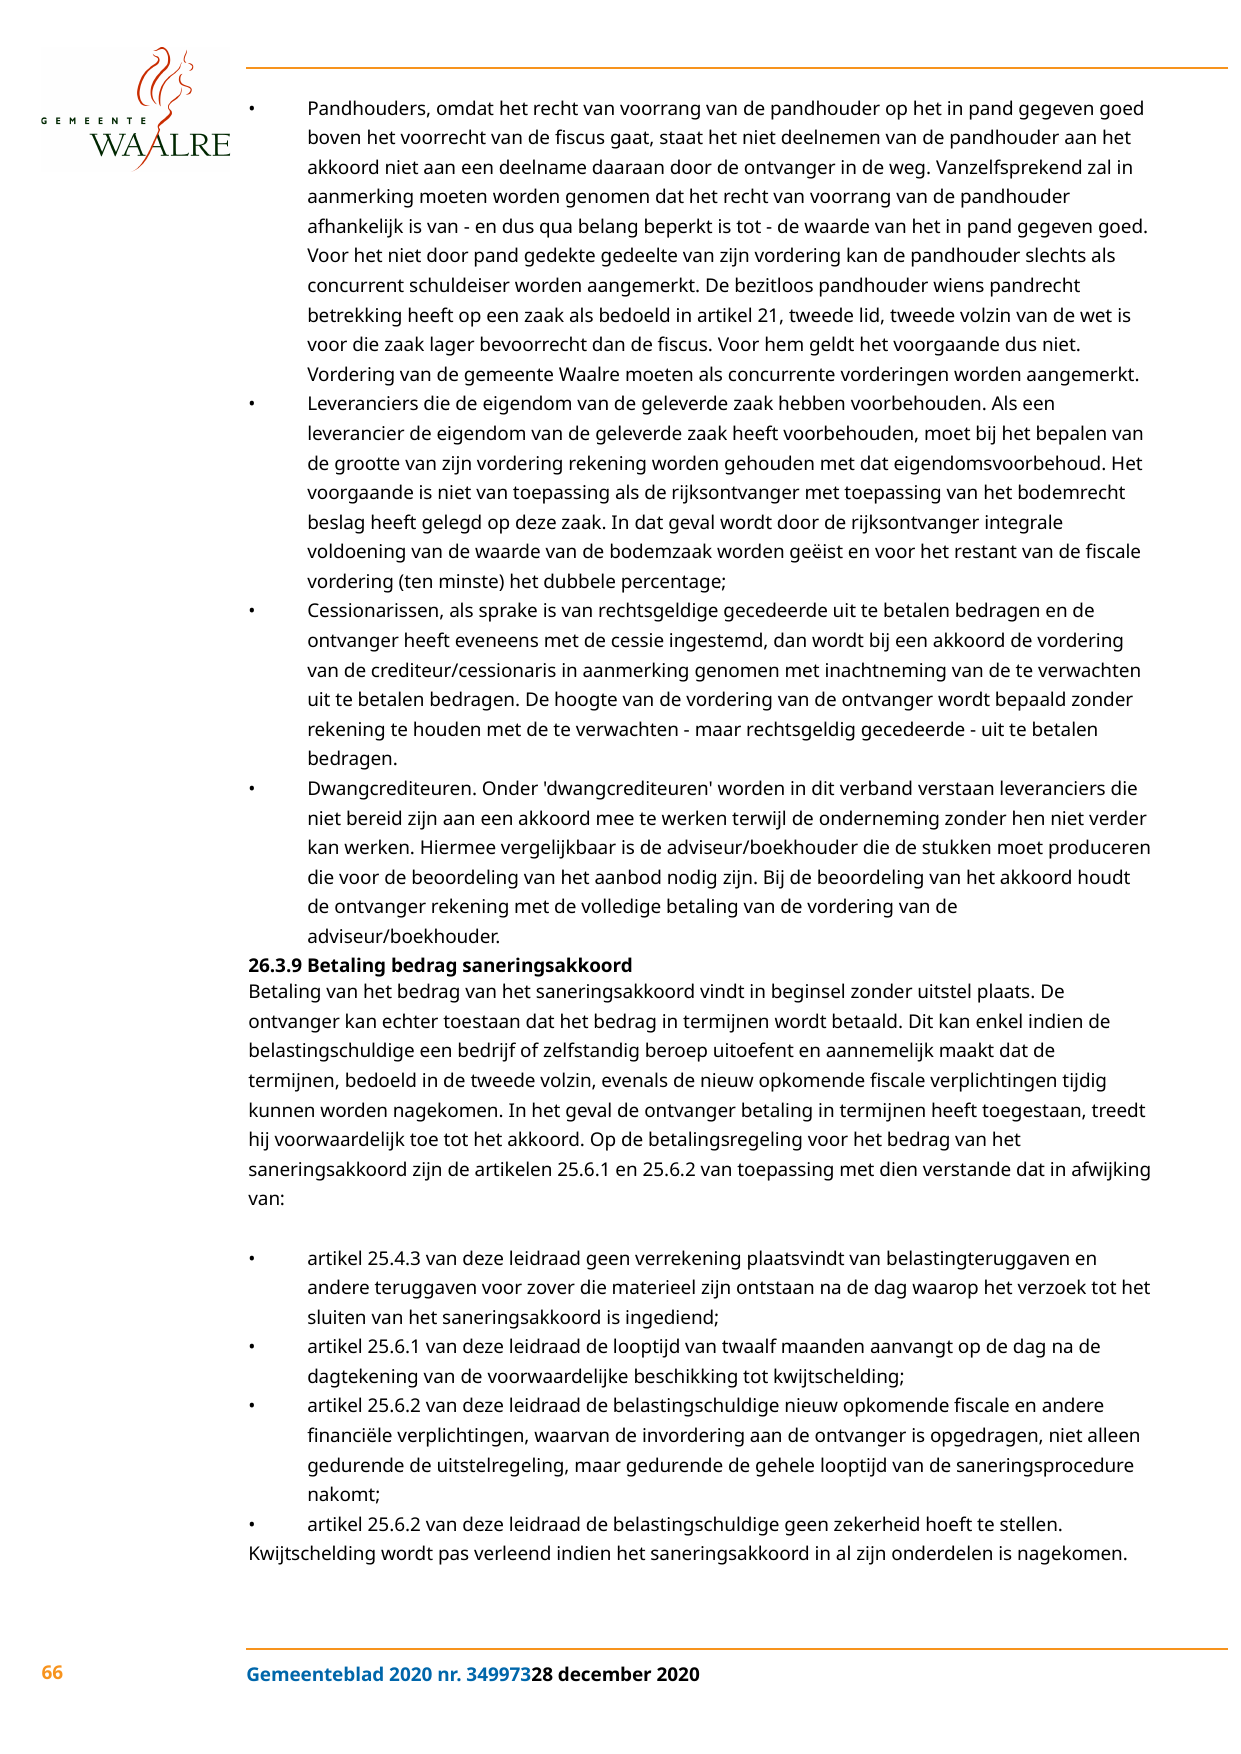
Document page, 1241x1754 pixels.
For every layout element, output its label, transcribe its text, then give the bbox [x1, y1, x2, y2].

picture [41, 47, 231, 172]
list Dwangcrediteuren. Onder 'dwangcrediteuren' worden in dit verband verstaan leveranciers die niet bereid zijn aan een akkoord mee te werken terwijl de onderneming zonder hen niet verder kan werken. Hiermee vergelijkbaar is de adviseur/boekhouder die de stukken moet produceren die voor de beoordeling van het aanbod nodig zijn. Bij de beoordeling van het akkoord houdt de ontvanger rekening met de volledige betaling van de vordering van de adviseur/boekhouder. [248, 775, 1152, 949]
list Cessionarissen, als sprake is van rechtsgeldige gecedeerde uit te betalen bedragen en de ontvanger heeft eveneens met de cessie ingestemd, dan wordt bij een akkoord de vordering van de crediteur/cessionaris in aanmerking genomen met inachtneming van de te verwachten uit te betalen bedragen. De hoogte van de vordering van de ontvanger wordt bepaald zonder rekening te houden met de te verwachten - maar rechtsgeldig gecedeerde - uit te betalen bedragen. [248, 598, 1152, 771]
text Kwijtschelding wordt pas verleend indien het saneringsakkoord in al zijn onderdelen is nagekomen. [248, 1541, 1152, 1566]
list artikel 25.6.2 van deze leidraad de belastingschuldige nieuw opkomende fiscale en andere financiële verplichtingen, waarvan de invordering aan de ontvanger is opgedragen, niet alleen gedurende de uitstelregeling, maar gedurende de gehele looptijd van de saneringsprocedure nakomt; [248, 1393, 1152, 1507]
text 26.3.9 Betaling bedrag saneringsakkoord [248, 953, 1152, 978]
list artikel 25.4.3 van deze leidraad geen verrekening plaatsvindt van belastingteruggaven en andere teruggaven voor zover die materieel zijn ontstaan na de dag waarop het verzoek tot het sluiten van het saneringsakkoord is ingediend; [248, 1245, 1152, 1329]
list Pandhouders, omdat het recht van voorrang van de pandhouder op het in pand gegeven goed boven het voorrecht van de fiscus gaat, staat het niet deelnemen van de pandhouder aan het akkoord niet aan een deelname daaraan door de ontvanger in de weg. Vanzelfsprekend zal in aanmerking moeten worden genomen dat het recht van voorrang van de pandhouder afhankelijk is van - en dus qua belang beperkt is tot - de waarde van het in pand gegeven goed. Voor het niet door pand gedekte gedeelte van zijn vordering kan de pandhouder slechts als concurrent schuldeiser worden aangemerkt. De bezitloos pandhouder wiens pandrecht betrekking heeft op een zaak als bedoeld in artikel 21, tweede lid, tweede volzin van de wet is voor die zaak lager bevoorrecht dan de fiscus. Voor hem geldt het voorgaande dus niet. Vordering van de gemeente Waalre moeten als concurrente vorderingen worden aangemerkt. [248, 95, 1152, 387]
list Leveranciers die de eigendom van de geleverde zaak hebben voorbehouden. Als een leverancier de eigendom van de geleverde zaak heeft voorbehouden, moet bij het bepalen van de grootte van zijn vordering rekening worden gehouden met dat eigendomsvoorbehoud. Het voorgaande is niet van toepassing als de rijksontvanger met toepassing van het bodemrecht beslag heeft gelegd op deze zaak. In dat geval wordt door de rijksontvanger integrale voldoening van de waarde van de bodemzaak worden geëist en voor het restant van de fiscale vordering (ten minste) het dubbele percentage; [248, 391, 1152, 594]
list artikel 25.6.2 van deze leidraad de belastingschuldige geen zekerheid hoeft te stellen. [248, 1511, 1152, 1537]
text Betaling van het bedrag van het saneringsakkoord vindt in beginsel zonder uitstel plaats. De ontvanger kan echter toestaan dat het bedrag in termijnen wordt betaald. Dit kan enkel indien de belastingschuldige een bedrijf of zelfstandig beroep uitoefent en aannemelijk maakt dat de termijnen, bedoeld in de tweede volzin, evenals de nieuw opkomende fiscale verplichtingen tijdig kunnen worden nagekomen. In het geval de ontvanger betaling in termijnen heeft toegestaan, treedt hij voorwaardelijk toe tot het akkoord. Op de betalingsregeling voor het bedrag van het saneringsakkoord zijn de artikelen 25.6.1 en 25.6.2 van toepassing met dien verstande dat in afwijking van: [248, 978, 1152, 1211]
list artikel 25.6.1 van deze leidraad de looptijd van twaalf maanden aanvangt op de dag na de dagtekening van de voorwaardelijke beschikking tot kwijtschelding; [248, 1333, 1152, 1389]
